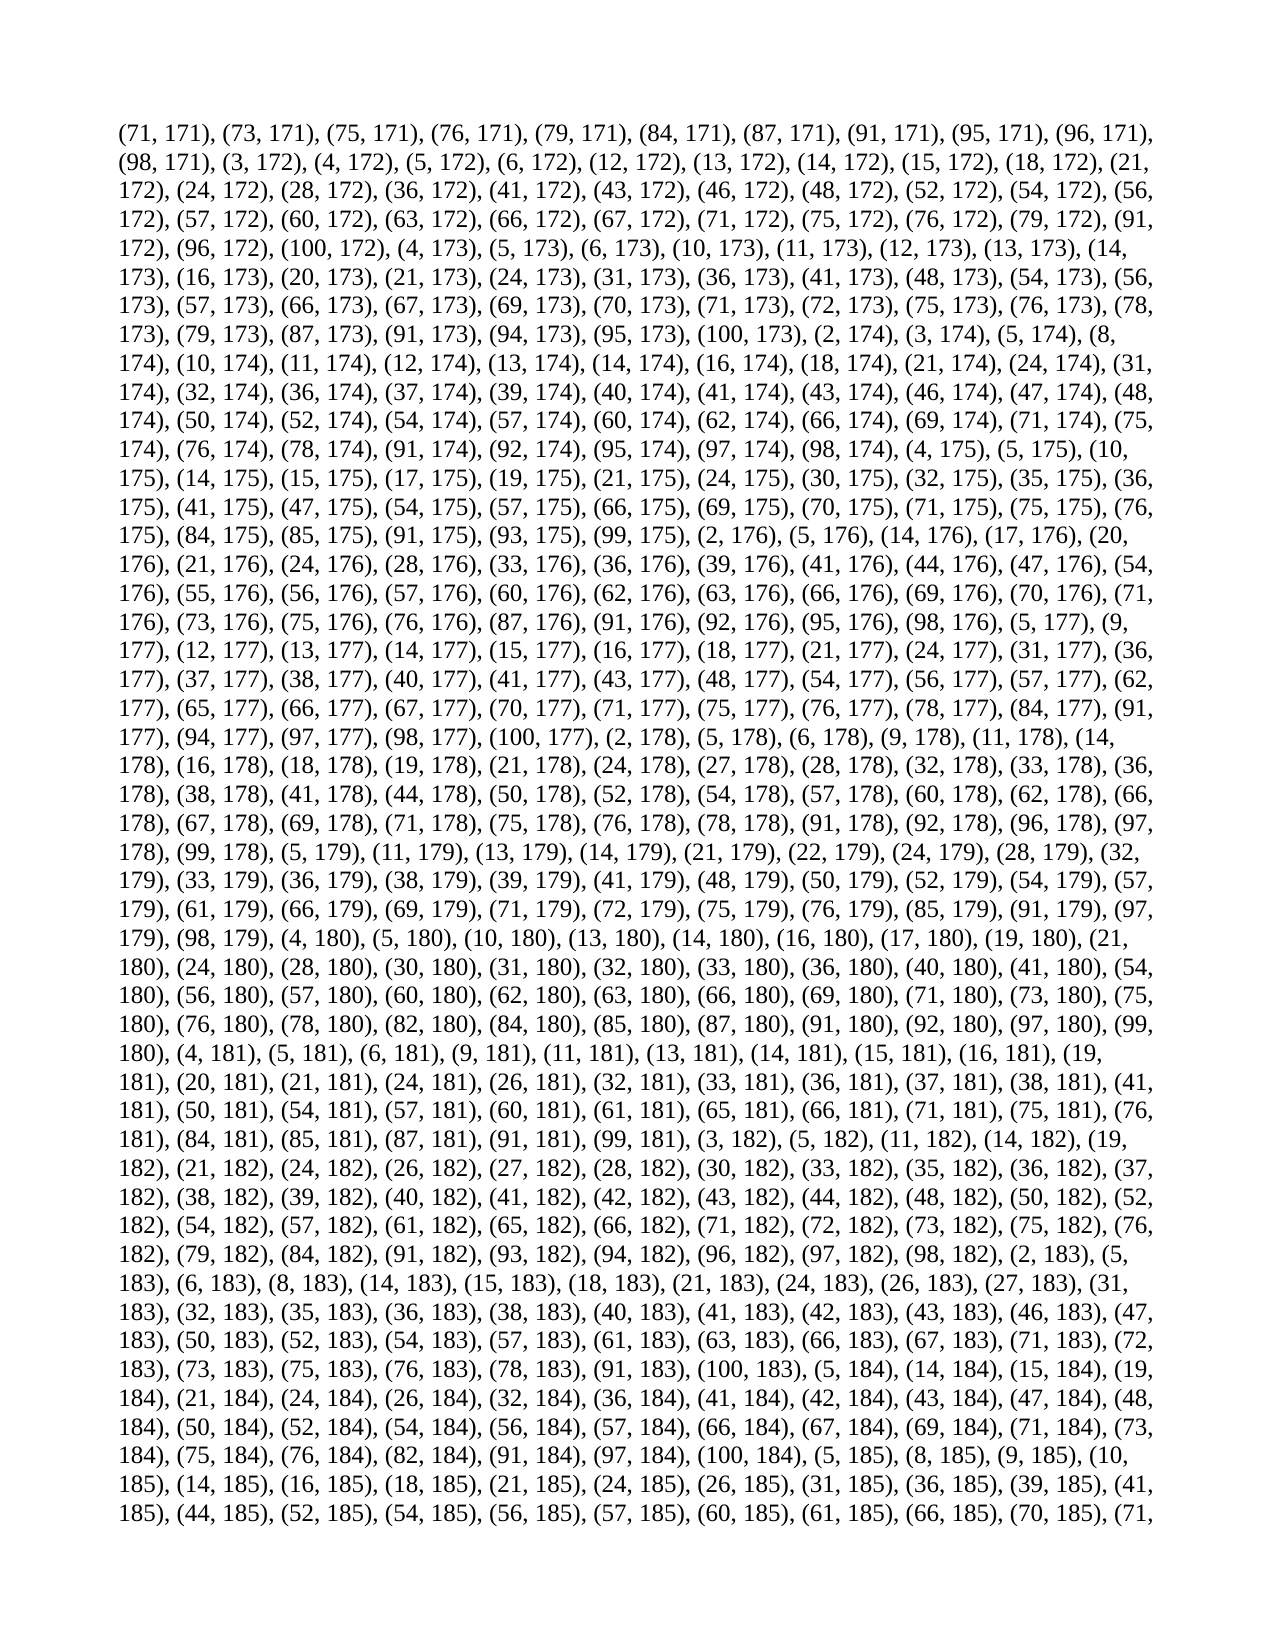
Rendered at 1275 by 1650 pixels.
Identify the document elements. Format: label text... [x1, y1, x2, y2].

text (71, 171), (73, 171), (75, 171), (76, 171), (79, 171), (84, 171), (87, 171), (91, 171), (95, 171), (96, 171), (98, 171), (3, 172), (4, 172), (5, 172), (6, 172), (12, 172), (13, 172), (14, 172), (15, 172), (18, 172), (21, 172), (24, 172), (28, 172), (36, 172), (41, 172), (43, 172), (46, 172), (48, 172), (52, 172), (54, 172), (56, 172), (57, 172), (60, 172), (63, 172), (66, 172), (67, 172), (71, 172), (75, 172), (76, 172), (79, 172), (91, 172), (96, 172), (100, 172), (4, 173), (5, 173), (6, 173), (10, 173), (11, 173), (12, 173), (13, 173), (14, 173), (16, 173), (20, 173), (21, 173), (24, 173), (31, 173), (36, 173), (41, 173), (48, 173), (54, 173), (56, 173), (57, 173), (66, 173), (67, 173), (69, 173), (70, 173), (71, 173), (72, 173), (75, 173), (76, 173), (78, 173), (79, 173), (87, 173), (91, 173), (94, 173), (95, 173), (100, 173), (2, 174), (3, 174), (5, 174), (8, 174), (10, 174), (11, 174), (12, 174), (13, 174), (14, 174), (16, 174), (18, 174), (21, 174), (24, 174), (31, 174), (32, 174), (36, 174), (37, 174), (39, 174), (40, 174), (41, 174), (43, 174), (46, 174), (47, 174), (48, 174), (50, 174), (52, 174), (54, 174), (57, 174), (60, 174), (62, 174), (66, 174), (69, 174), (71, 174), (75, 174), (76, 174), (78, 174), (91, 174), (92, 174), (95, 174), (97, 174), (98, 174), (4, 175), (5, 175), (10, 175), (14, 175), (15, 175), (17, 175), (19, 175), (21, 175), (24, 175), (30, 175), (32, 175), (35, 175), (36, 175), (41, 175), (47, 175), (54, 175), (57, 175), (66, 175), (69, 175), (70, 175), (71, 175), (75, 175), (76, 175), (84, 175), (85, 175), (91, 175), (93, 175), (99, 175), (2, 176), (5, 176), (14, 176), (17, 176), (20, 176), (21, 176), (24, 176), (28, 176), (33, 176), (36, 176), (39, 176), (41, 176), (44, 176), (47, 176), (54, 176), (55, 176), (56, 176), (57, 176), (60, 176), (62, 176), (63, 176), (66, 176), (69, 176), (70, 176), (71, 176), (73, 176), (75, 176), (76, 176), (87, 176), (91, 176), (92, 176), (95, 176), (98, 176), (5, 177), (9, 177), (12, 177), (13, 177), (14, 177), (15, 177), (16, 177), (18, 177), (21, 177), (24, 177), (31, 177), (36, 177), (37, 177), (38, 177), (40, 177), (41, 177), (43, 177), (48, 177), (54, 177), (56, 177), (57, 177), (62, 177), (65, 177), (66, 177), (67, 177), (70, 177), (71, 177), (75, 177), (76, 177), (78, 177), (84, 177), (91, 177), (94, 177), (97, 177), (98, 177), (100, 177), (2, 178), (5, 178), (6, 178), (9, 178), (11, 178), (14, 178), (16, 178), (18, 178), (19, 178), (21, 178), (24, 178), (27, 178), (28, 178), (32, 178), (33, 178), (36, 178), (38, 178), (41, 178), (44, 178), (50, 178), (52, 178), (54, 178), (57, 178), (60, 178), (62, 178), (66, 178), (67, 178), (69, 178), (71, 178), (75, 178), (76, 178), (78, 178), (91, 178), (92, 178), (96, 178), (97, 178), (99, 178), (5, 179), (11, 179), (13, 179), (14, 179), (21, 179), (22, 179), (24, 179), (28, 179), (32, 179), (33, 179), (36, 179), (38, 179), (39, 179), (41, 179), (48, 179), (50, 179), (52, 179), (54, 179), (57, 179), (61, 179), (66, 179), (69, 179), (71, 179), (72, 179), (75, 179), (76, 179), (85, 179), (91, 179), (97, 179), (98, 179), (4, 180), (5, 180), (10, 180), (13, 180), (14, 180), (16, 180), (17, 180), (19, 180), (21, 180), (24, 180), (28, 180), (30, 180), (31, 180), (32, 180), (33, 180), (36, 180), (40, 180), (41, 180), (54, 180), (56, 180), (57, 180), (60, 180), (62, 180), (63, 180), (66, 180), (69, 180), (71, 180), (73, 180), (75, 180), (76, 180), (78, 180), (82, 180), (84, 180), (85, 180), (87, 180), (91, 180), (92, 180), (97, 180), (99, 180), (4, 181), (5, 181), (6, 181), (9, 181), (11, 181), (13, 181), (14, 181), (15, 181), (16, 181), (19, 181), (20, 181), (21, 181), (24, 181), (26, 181), (32, 181), (33, 181), (36, 181), (37, 181), (38, 181), (41, 181), (50, 181), (54, 181), (57, 181), (60, 181), (61, 181), (65, 181), (66, 181), (71, 181), (75, 181), (76, 181), (84, 181), (85, 181), (87, 181), (91, 181), (99, 181), (3, 182), (5, 182), (11, 182), (14, 182), (19, 182), (21, 182), (24, 182), (26, 182), (27, 182), (28, 182), (30, 182), (33, 182), (35, 182), (36, 182), (37, 182), (38, 182), (39, 182), (40, 182), (41, 182), (42, 182), (43, 182), (44, 182), (48, 182), (50, 182), (52, 182), (54, 182), (57, 182), (61, 182), (65, 182), (66, 182), (71, 182), (72, 182), (73, 182), (75, 182), (76, 182), (79, 182), (84, 182), (91, 182), (93, 182), (94, 182), (96, 182), (97, 182), (98, 182), (2, 183), (5, 183), (6, 183), (8, 183), (14, 183), (15, 183), (18, 183), (21, 183), (24, 183), (26, 183), (27, 183), (31, 183), (32, 183), (35, 183), (36, 183), (38, 183), (40, 183), (41, 183), (42, 183), (43, 183), (46, 183), (47, 183), (50, 183), (52, 183), (54, 183), (57, 183), (61, 183), (63, 183), (66, 183), (67, 183), (71, 183), (72, 183), (73, 183), (75, 183), (76, 183), (78, 183), (91, 183), (100, 183), (5, 184), (14, 184), (15, 184), (19, 184), (21, 184), (24, 184), (26, 184), (32, 184), (36, 184), (41, 184), (42, 184), (43, 184), (47, 184), (48, 184), (50, 184), (52, 184), (54, 184), (56, 184), (57, 184), (66, 184), (67, 184), (69, 184), (71, 184), (73, 184), (75, 184), (76, 184), (82, 184), (91, 184), (97, 184), (100, 184), (5, 185), (8, 185), (9, 185), (10, 185), (14, 185), (16, 185), (18, 185), (21, 185), (24, 185), (26, 185), (31, 185), (36, 185), (39, 185), (41, 185), (44, 185), (52, 185), (54, 185), (56, 185), (57, 185), (60, 185), (61, 185), (66, 185), (70, 185), (71, [118, 118, 1157, 1527]
